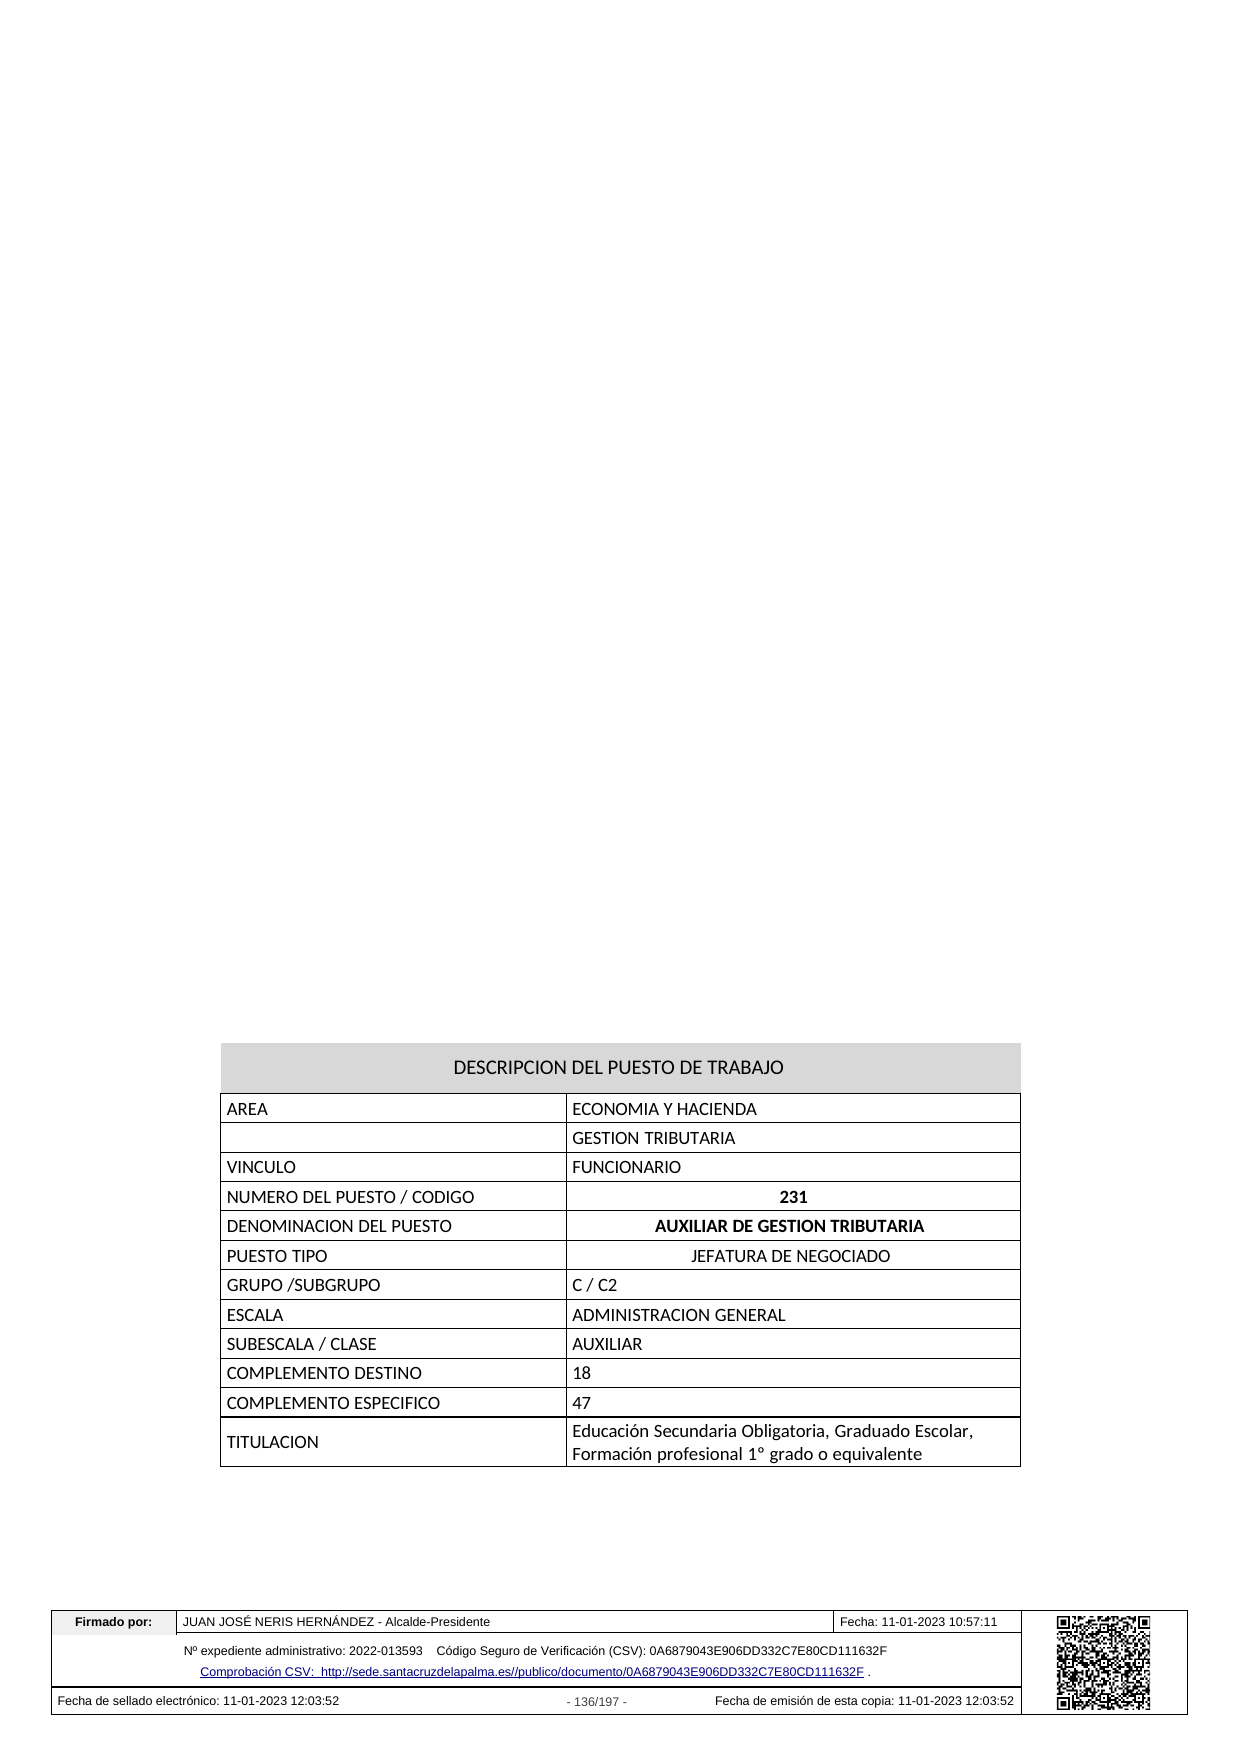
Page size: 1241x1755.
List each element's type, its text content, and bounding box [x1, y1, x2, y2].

table_header Firmado por: [52, 1611, 176, 1632]
table_cell Nº expediente administrativo: 2022-013593 Código Seguro de Verificación (CSV): 0A6879043E906DD332C7E80CD111632F Comprobación CSV: http://sede.santacruzdelapalma.es//publico/documento/0A6879043E906DD332C7E80CD111632F . [52, 1633, 1021, 1686]
table_cell Fecha de sellado electrónico: 11-01-2023 12:03:52 - 136/197 - Fecha de emisión de esta copia: 11-01-2023 12:03:52 [52, 1688, 1021, 1714]
table_cell 231 [567, 1182, 1020, 1210]
table_cell COMPLEMENTO DESTINO [221, 1359, 566, 1387]
table_cell 18 [567, 1359, 1020, 1387]
table_cell ADMINISTRACION GENERAL [567, 1300, 1020, 1328]
table_cell AUXILIAR DE GESTION TRIBUTARIA [567, 1211, 1020, 1240]
table_cell GRUPO /SUBGRUPO [221, 1270, 566, 1299]
table_cell Educación Secundaria Obligatoria, Graduado Escolar, Formación profesional 1º grado o equivalente [567, 1418, 1020, 1466]
table_header JUAN JOSÉ NERIS HERNÁNDEZ - Alcalde-Presidente [177, 1611, 833, 1632]
table_header DESCRIPCION DEL PUESTO DE TRABAJO [221, 1043, 1021, 1093]
table_cell ESCALA [221, 1300, 566, 1328]
table_cell TITULACION [221, 1418, 566, 1466]
table_cell ECONOMIA Y HACIENDA [567, 1094, 1020, 1122]
table_cell GESTION TRIBUTARIA [567, 1123, 1020, 1152]
table_cell NUMERO DEL PUESTO / CODIGO [221, 1182, 566, 1210]
table_header Fecha: 11-01-2023 10:57:11 [834, 1611, 1021, 1632]
table_cell AUXILIAR [567, 1329, 1020, 1358]
table_cell 47 [567, 1388, 1020, 1416]
table_cell JEFATURA DE NEGOCIADO [567, 1241, 1020, 1269]
table_header [1022, 1611, 1187, 1714]
table_cell C / C2 [567, 1270, 1020, 1299]
table_cell SUBESCALA / CLASE [221, 1329, 566, 1358]
table_cell FUNCIONARIO [567, 1153, 1020, 1181]
table_cell DENOMINACION DEL PUESTO [221, 1211, 566, 1240]
table_cell VINCULO [221, 1153, 566, 1181]
table_cell PUESTO TIPO [221, 1241, 566, 1269]
table_cell AREA [221, 1094, 566, 1122]
table_cell [221, 1123, 566, 1152]
table_cell COMPLEMENTO ESPECIFICO [221, 1388, 566, 1416]
